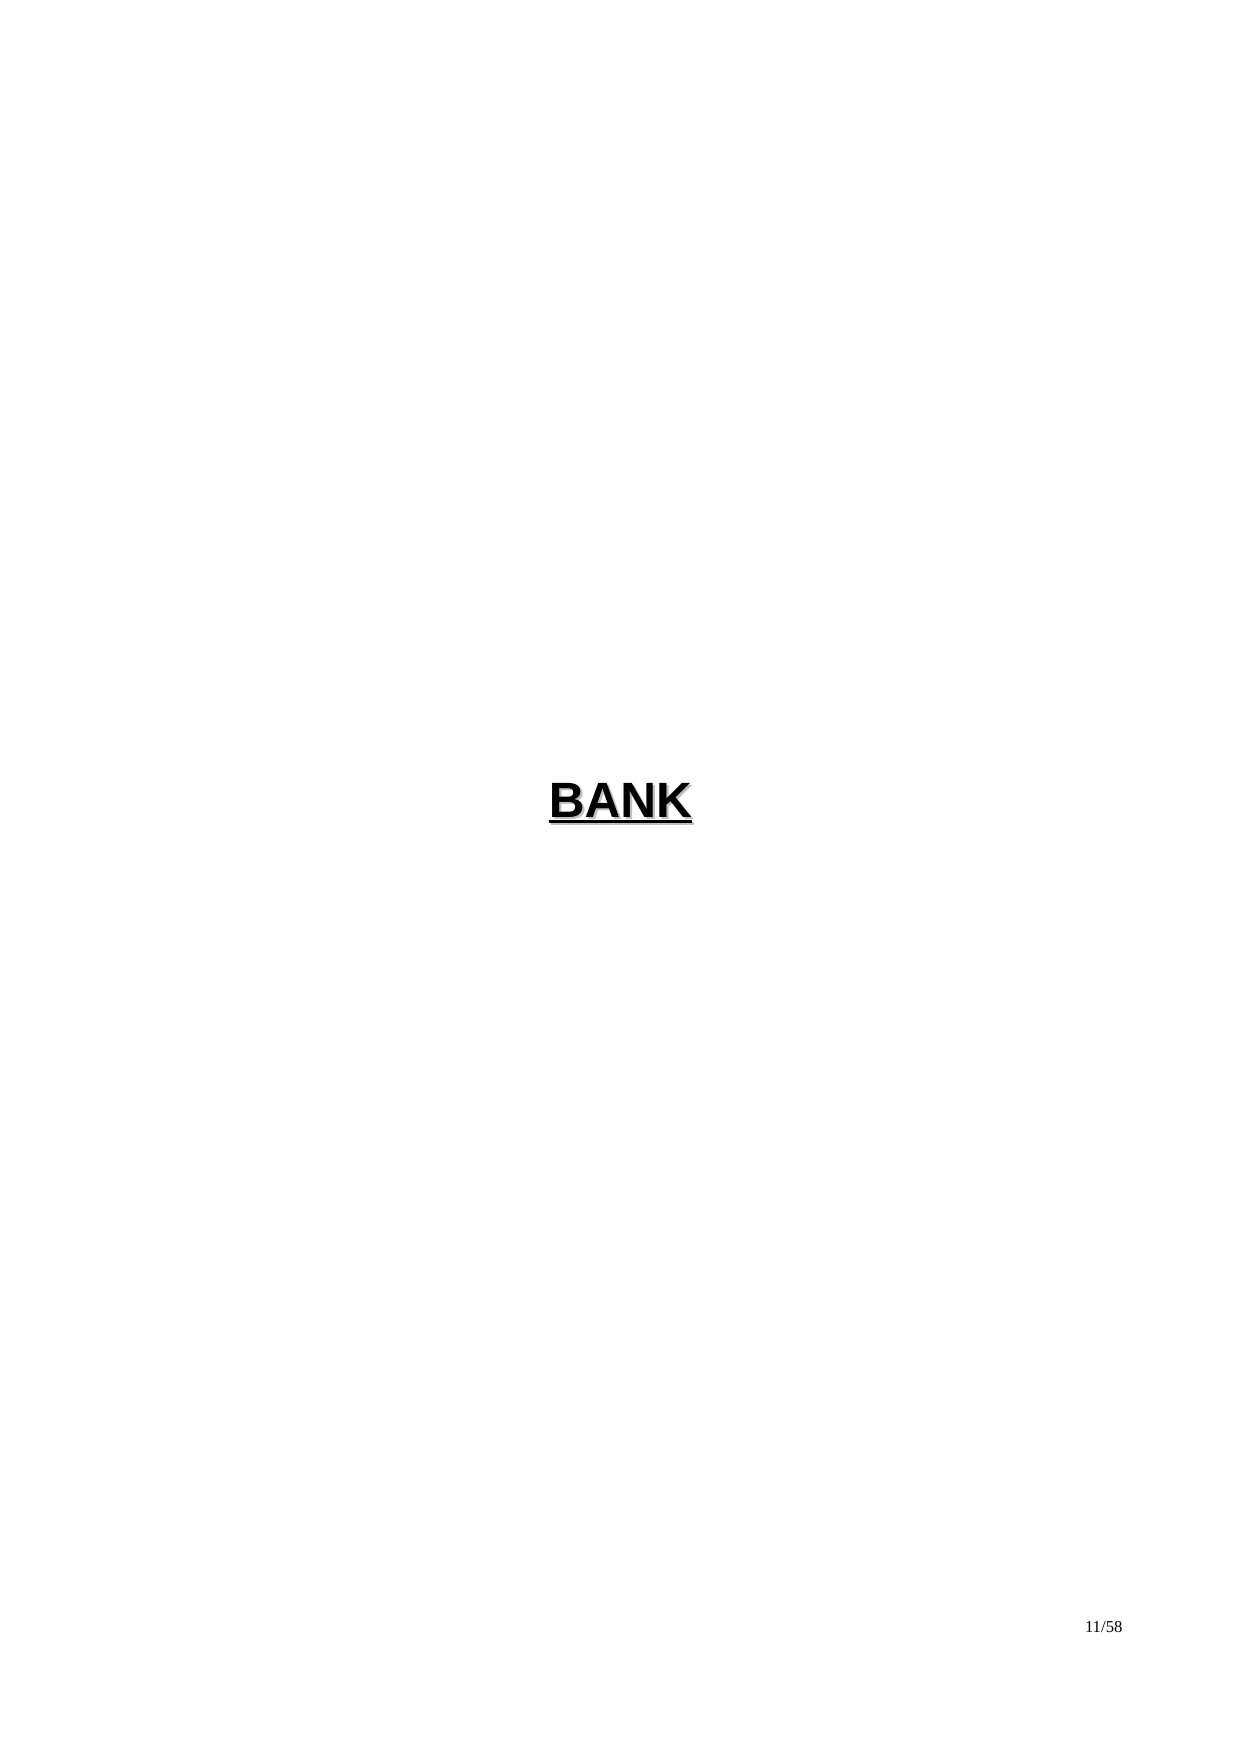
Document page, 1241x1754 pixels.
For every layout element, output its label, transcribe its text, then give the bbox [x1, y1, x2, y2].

subtitle BANK [118, 771, 1122, 828]
